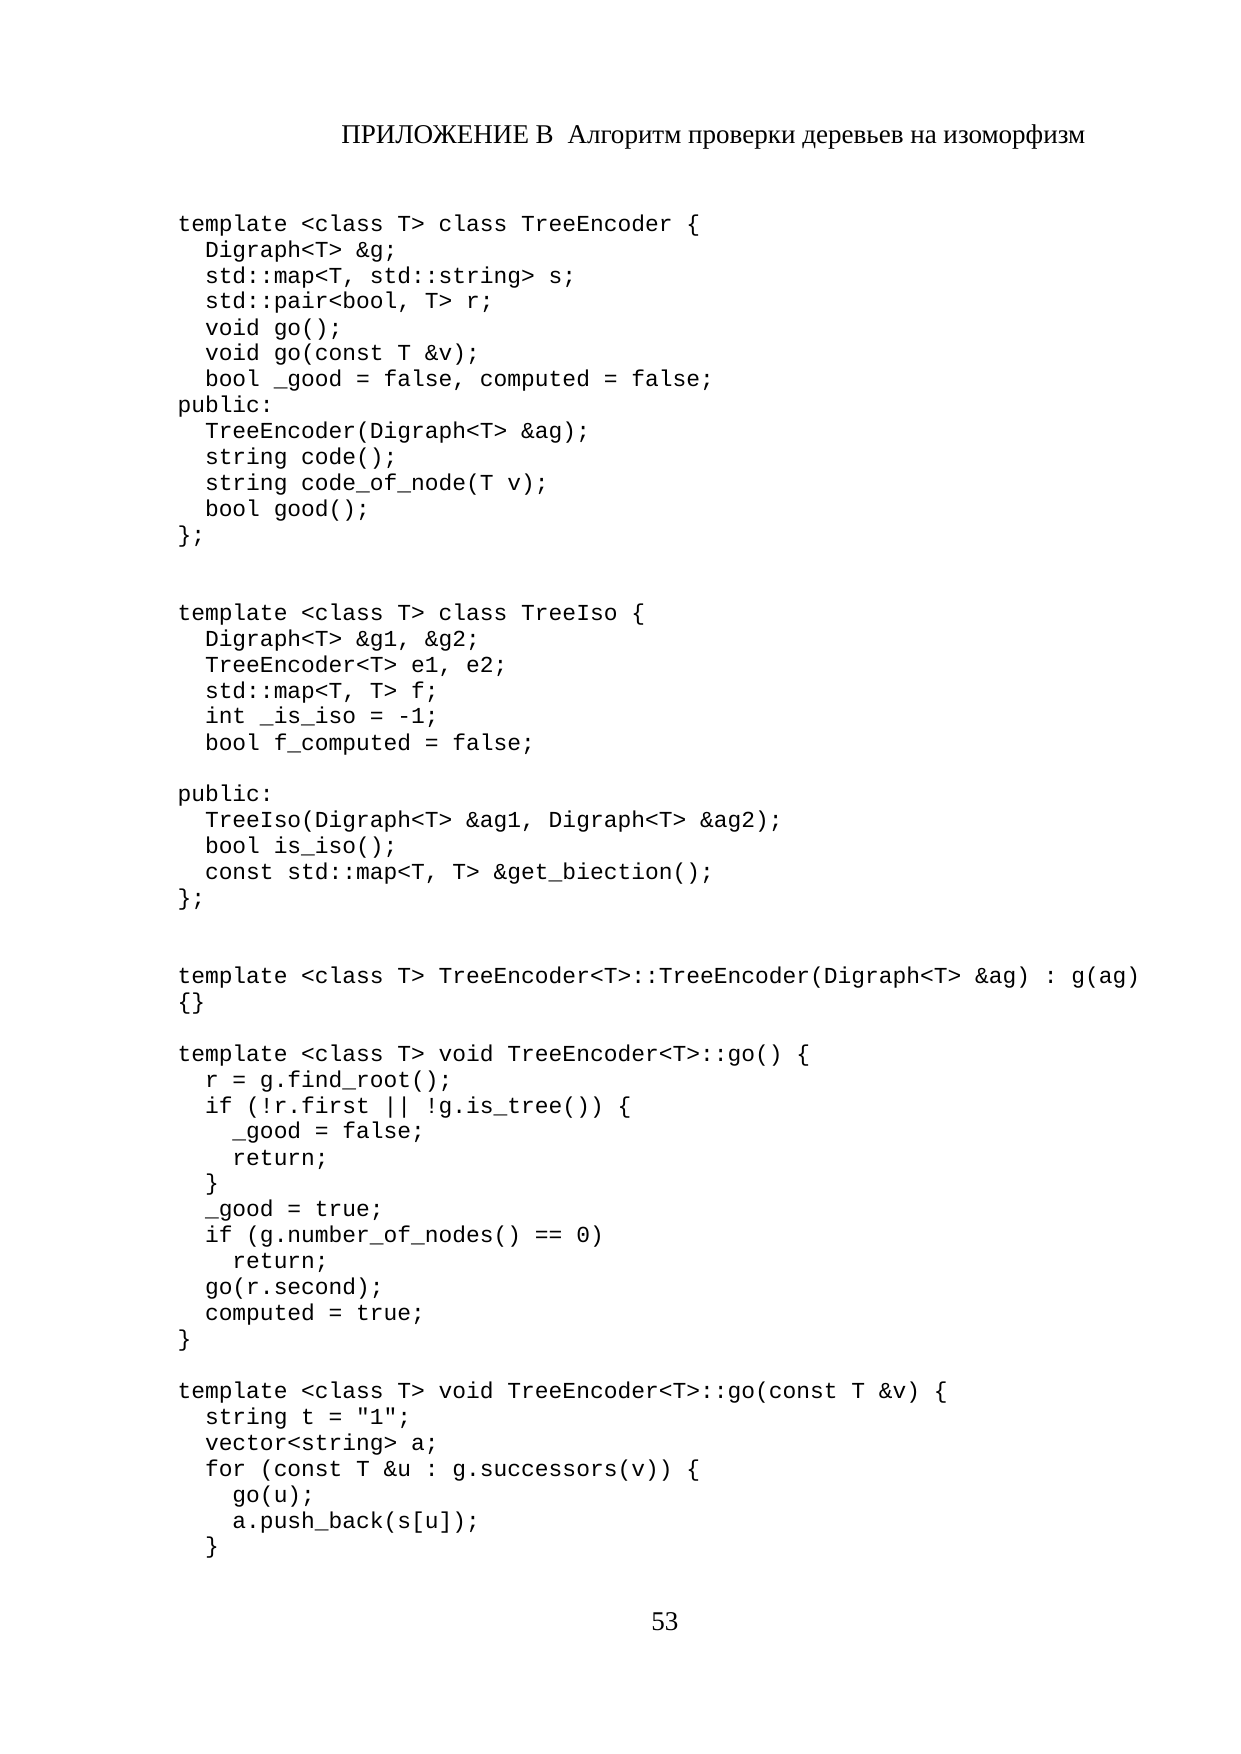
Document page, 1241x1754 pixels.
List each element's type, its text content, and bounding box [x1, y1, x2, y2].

text bool is_iso(); [177, 834, 1152, 861]
text string code_of_node(T v); [177, 471, 1152, 497]
text public: [177, 783, 1152, 809]
subtitle Алгоритм проверки деревьев на изоморфизм [201, 118, 1152, 149]
text }; [177, 886, 1152, 912]
text TreeIso(Digraph<T> &ag1, Digraph<T> &ag2); [177, 809, 1152, 834]
text std::map<T, std::string> s; [177, 264, 1152, 290]
text std::map<T, T> f; [177, 679, 1152, 705]
text template <class T> class TreeIso { [177, 601, 1152, 627]
text vector<string> a; [177, 1431, 1152, 1457]
text bool good(); [177, 497, 1152, 523]
text template <class T> class TreeEncoder { [177, 212, 1152, 238]
text TreeEncoder<T> e1, e2; [177, 653, 1152, 679]
text if (!r.first || !g.is_tree()) { [177, 1094, 1152, 1120]
text template <class T> void TreeEncoder<T>::go(const T &v) { [177, 1379, 1152, 1405]
text return; [177, 1249, 1152, 1276]
text go(r.second); [177, 1276, 1152, 1301]
text } [177, 1327, 1152, 1353]
text Digraph<T> &g; [177, 238, 1152, 264]
text _good = true; [177, 1198, 1152, 1224]
text public: [177, 394, 1152, 419]
text int _is_iso = -1; [177, 705, 1152, 731]
text Digraph<T> &g1, &g2; [177, 627, 1152, 653]
text }; [177, 523, 1152, 549]
text r = g.find_root(); [177, 1068, 1152, 1094]
text return; [177, 1146, 1152, 1172]
text bool f_computed = false; [177, 731, 1152, 757]
text string code(); [177, 446, 1152, 471]
text void go(const T &v); [177, 342, 1152, 368]
text void go(); [177, 316, 1152, 342]
text string t = "1"; [177, 1405, 1152, 1431]
text template <class T> void TreeEncoder<T>::go() { [177, 1042, 1152, 1068]
text a.push_back(s[u]); [177, 1509, 1152, 1535]
text } [177, 1535, 1152, 1561]
text bool _good = false, computed = false; [177, 368, 1152, 394]
text const std::map<T, T> &get_biection(); [177, 861, 1152, 886]
text go(u); [177, 1483, 1152, 1509]
text std::pair<bool, T> r; [177, 290, 1152, 316]
text TreeEncoder(Digraph<T> &ag); [177, 419, 1152, 446]
text for (const T &u : g.successors(v)) { [177, 1457, 1152, 1483]
text } [177, 1172, 1152, 1198]
text _good = false; [177, 1120, 1152, 1146]
text template <class T> TreeEncoder<T>::TreeEncoder(Digraph<T> &ag) : g(ag) {} [177, 964, 1152, 1016]
text if (g.number_of_nodes() == 0) [177, 1224, 1152, 1249]
text computed = true; [177, 1301, 1152, 1327]
